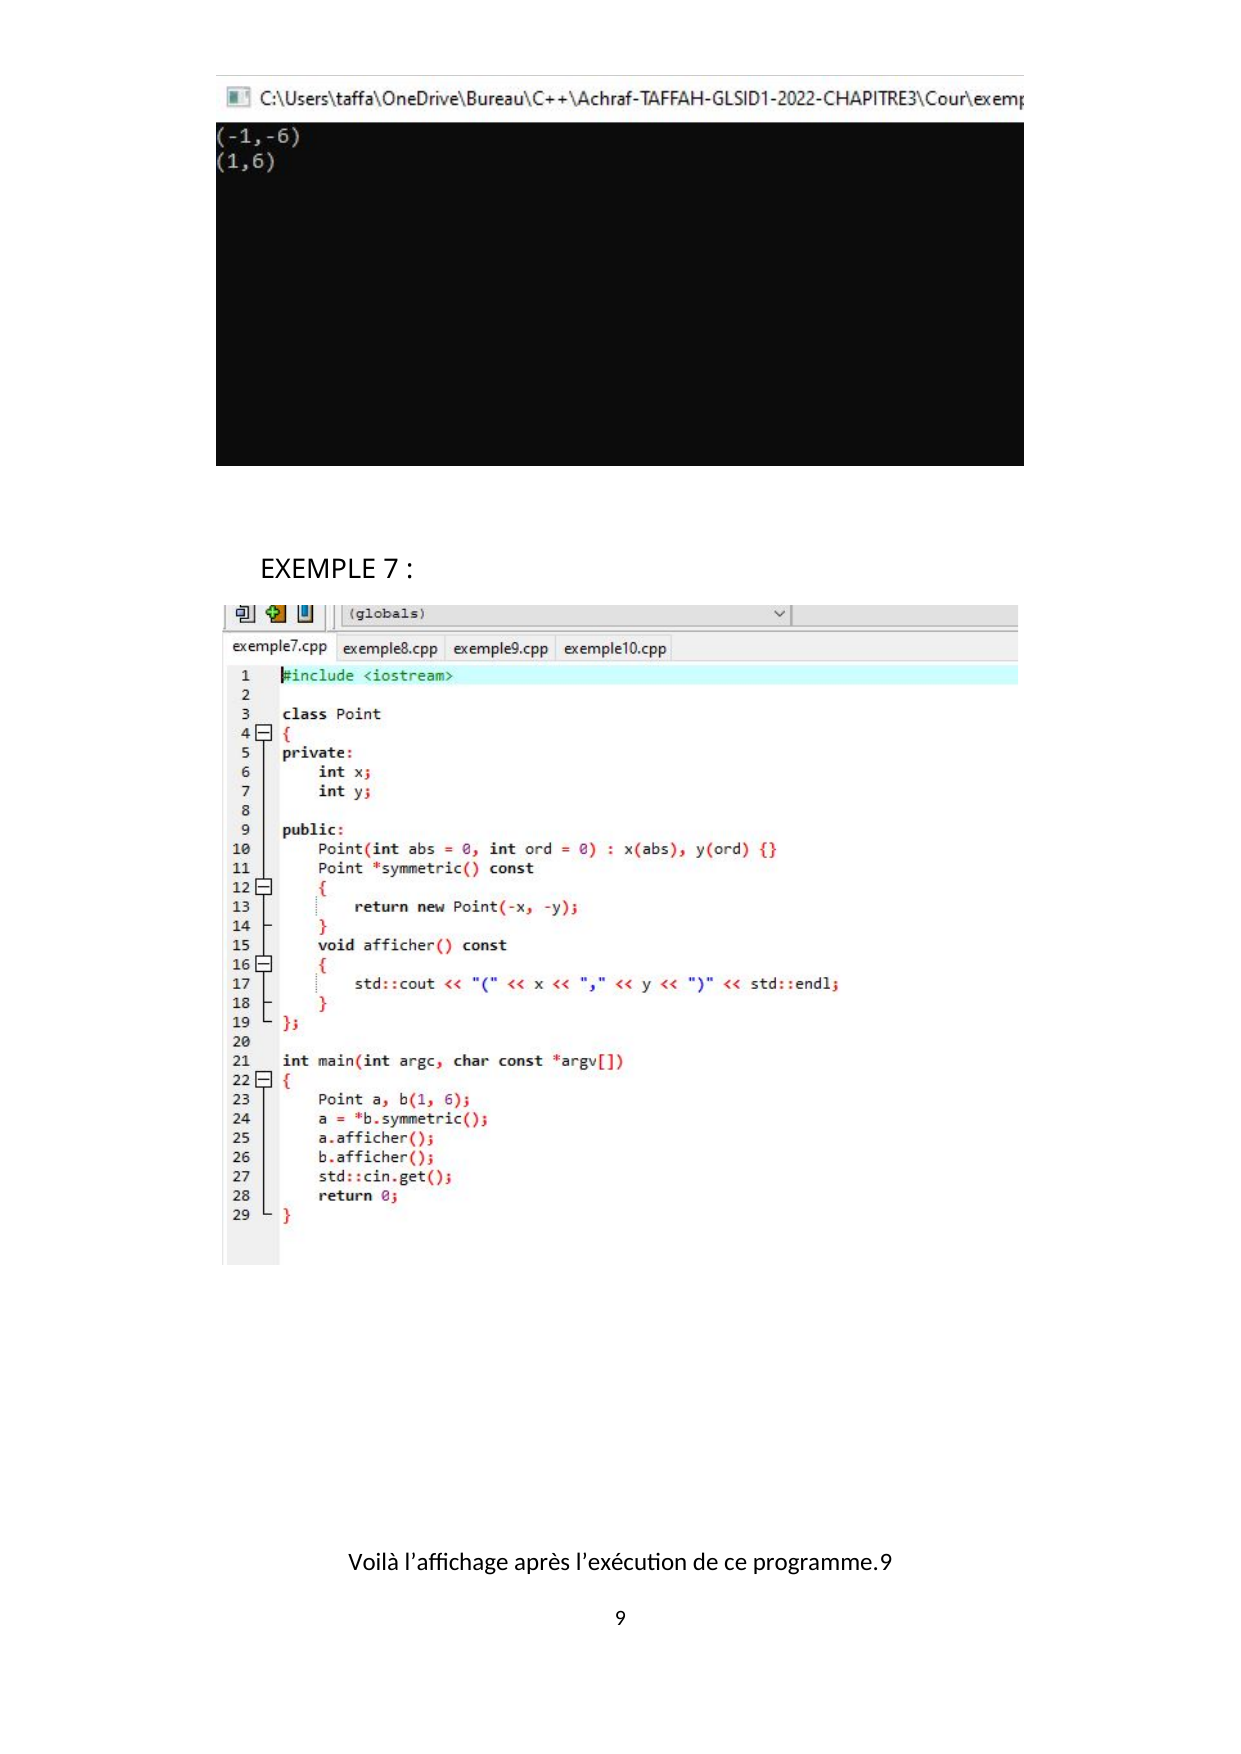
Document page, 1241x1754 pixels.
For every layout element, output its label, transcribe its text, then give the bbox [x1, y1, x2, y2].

subtitle EXEMPLE 7 : [186, 550, 1128, 587]
text Voilà l’affichage après l’exécution de ce programme.1 [112, 1546, 1128, 1576]
